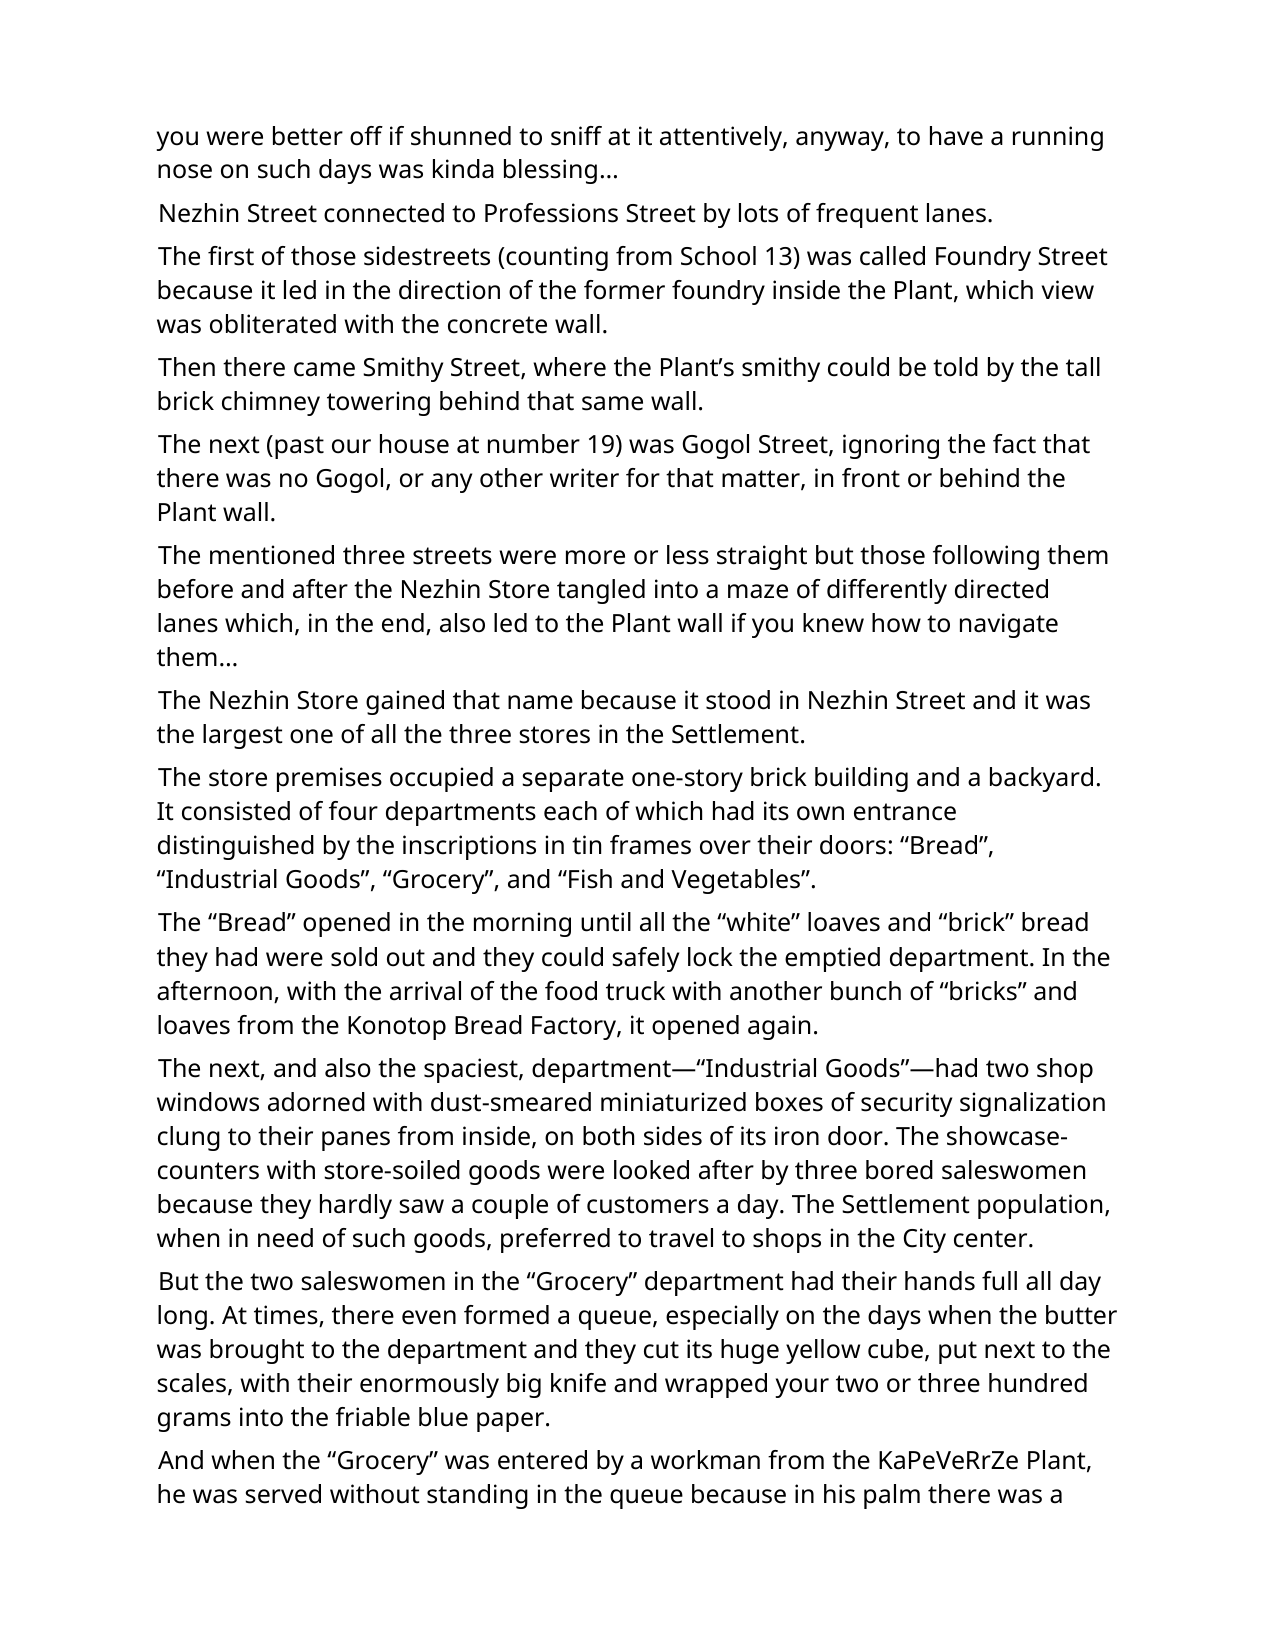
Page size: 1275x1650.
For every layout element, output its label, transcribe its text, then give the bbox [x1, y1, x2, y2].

text you were better off if shunned to sniff at it attentively, anyway, to have a running nose on such days was kinda blessing… [156, 118, 1118, 186]
text The next, and also the spaciest, department—“Industrial Goods”—had two shop windows adorned with dust-smeared miniaturized boxes of security signalization clung to their panes from inside, on both sides of its iron door. The showcase-counters with store-soiled goods were looked after by three bored saleswomen because they hardly saw a couple of customers a day. The Settlement population, when in need of such goods, preferred to travel to shops in the City center. [156, 1050, 1118, 1255]
text And when the “Grocery” was entered by a workman from the KaPeVeRrZe Plant, he was served without standing in the queue because in his palm there was a [156, 1443, 1118, 1511]
text Nezhin Street connected to Professions Street by lots of frequent lanes. [156, 195, 1118, 229]
text The mentioned three streets were more or less straight but those following them before and after the Nezhin Store tangled into a maze of differently directed lanes which, in the end, also led to the Plant wall if you knew how to navigate them… [156, 538, 1118, 674]
text Then there came Smithy Street, where the Plant’s smithy could be told by the tall brick chimney towering behind that same wall. [156, 349, 1118, 417]
text The next (past our house at number 19) was Gogol Street, ignoring the fact that there was no Gogol, or any other writer for that matter, in front or behind the Plant wall. [156, 426, 1118, 529]
text The store premises occupied a separate one-story brick building and a backyard. It consisted of four departments each of which had its own entrance distinguished by the inscriptions in tin frames over their doors: “Bread”, “Industrial Goods”, “Grocery”, and “Fish and Vegetables”. [156, 760, 1118, 896]
text The “Bread” opened in the morning until all the “white” loaves and “brick” bread they had were sold out and they could safely lock the emptied department. In the afternoon, with the arrival of the food truck with another bunch of “bricks” and loaves from the Konotop Bread Factory, it opened again. [156, 905, 1118, 1041]
text The first of those sidestreets (counting from School 13) was called Foundry Street because it led in the direction of the former foundry inside the Plant, which view was obliterated with the concrete wall. [156, 238, 1118, 340]
text The Nezhin Store gained that name because it stood in Nezhin Street and it was the largest one of all the three stores in the Settlement. [156, 683, 1118, 751]
text But the two saleswomen in the “Grocery” department had their hands full all day long. At times, there even formed a queue, especially on the days when the butter was brought to the department and they cut its huge yellow cube, put next to the scales, with their enormously big knife and wrapped your two or three hundred grams into the friable blue paper. [156, 1264, 1118, 1434]
